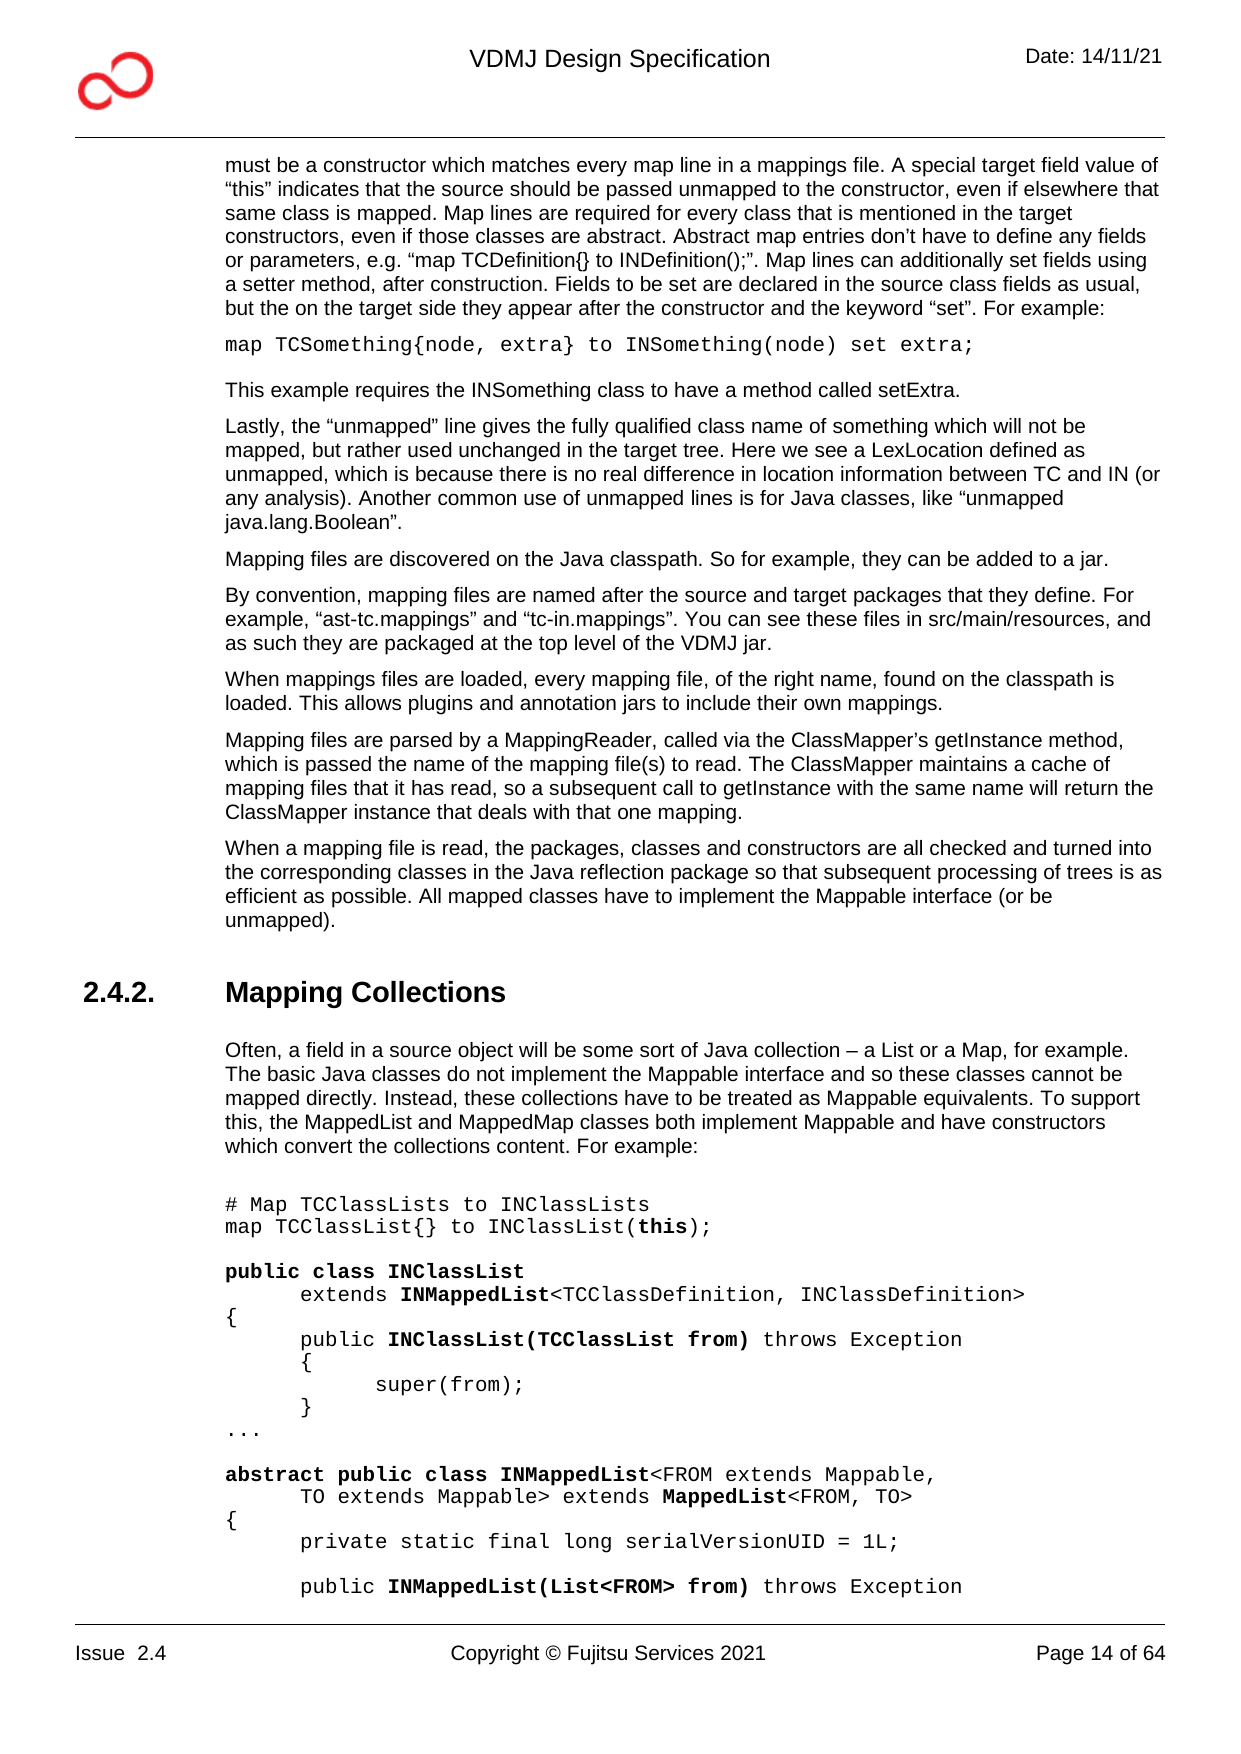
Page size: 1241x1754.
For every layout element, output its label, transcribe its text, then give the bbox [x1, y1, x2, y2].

text must be a constructor which matches every map line in a mappings file. A special target field value of “this” indicates that the source should be passed unmapped to the constructor, even if elsewhere that same class is mapped. Map lines are required for every class that is mentioned in the target constructors, even if those classes are abstract. Abstract map entries don’t have to define any fields or parameters, e.g. “map TCDefinition{} to INDefinition();”. Map lines can additionally set fields using a setter method, after construction. Fields to be set are declared in the source class fields as usual, but the on the target side they appear after the constructor and the keyword “set”. For example: [225, 153, 1165, 321]
text public class INClassList [225, 1261, 1165, 1283]
text Often, a field in a source object will be some sort of Java collection – a List or a Map, for example. The basic Java classes do not implement the Mappable interface and so these classes cannot be mapped directly. Instead, these collections have to be treated as Mappable equivalents. To support this, the MappedList and MappedMap classes both implement Mappable and have constructors which convert the collections content. For example: [225, 1038, 1165, 1158]
text abstract public class INMappedList<FROM extends Mappable, [225, 1463, 1165, 1486]
text public INClassList(TCClassList from) throws Exception [225, 1328, 1165, 1351]
text Mapping files are discovered on the Java classpath. So for example, they can be added to a jar. [225, 547, 1165, 571]
text public INMappedList(List<FROM> from) throws Exception [225, 1576, 1165, 1598]
text When mappings files are loaded, every mapping file, of the right name, found on the classpath is loaded. This allows plugins and annotation jars to include their own mappings. [225, 668, 1165, 716]
text Mapping files are parsed by a MappingReader, called via the ClassMapper’s getInstance method, which is passed the name of the mapping file(s) to read. The ClassMapper maintains a cache of mapping files that it has read, so a subsequent call to getInstance with the same name will return the ClassMapper instance that deals with that one mapping. [225, 728, 1165, 824]
text } [225, 1396, 1165, 1418]
text This example requires the INSomething class to have a method called setExtra. [225, 378, 1165, 402]
text { [225, 1351, 1165, 1373]
text super(from); [225, 1373, 1165, 1396]
text By convention, mapping files are named after the source and target packages that they define. For example, “ast-tc.mappings” and “tc-in.mappings”. You can see these files in src/main/resources, and as such they are packaged at the top level of the VDMJ jar. [225, 583, 1165, 655]
subtitle Mapping Collections [75, 975, 1165, 1008]
picture [78, 44, 153, 120]
text TO extends Mappable> extends MappedList<FROM, TO> [225, 1486, 1165, 1508]
text { [225, 1306, 1165, 1328]
text map TCClassList{} to INClassList(this); [225, 1216, 1165, 1238]
text # Map TCClassLists to INClassLists [225, 1193, 1165, 1216]
text { [225, 1508, 1165, 1531]
text Lastly, the “unmapped” line gives the fully qualified class name of something which will not be mapped, but rather used unchanged in the target tree. Here we see a LexLocation defined as unmapped, which is because there is no real difference in location information between TC and IN (or any analysis). Another common use of unmapped lines is for Java classes, like “unmapped java.lang.Boolean”. [225, 414, 1165, 534]
text map TCSomething{node, extra} to INSomething(node) set extra; [225, 333, 1165, 356]
text When a mapping file is read, the packages, classes and constructors are all checked and turned into the corresponding classes in the Java reflection package so that subsequent processing of trees is as efficient as possible. All mapped classes have to implement the Mappable interface (or be unmapped). [225, 836, 1165, 932]
text ... [225, 1418, 1165, 1441]
text private static final long serialVersionUID = 1L; [225, 1531, 1165, 1553]
text extends INMappedList<TCClassDefinition, INClassDefinition> [225, 1283, 1165, 1306]
